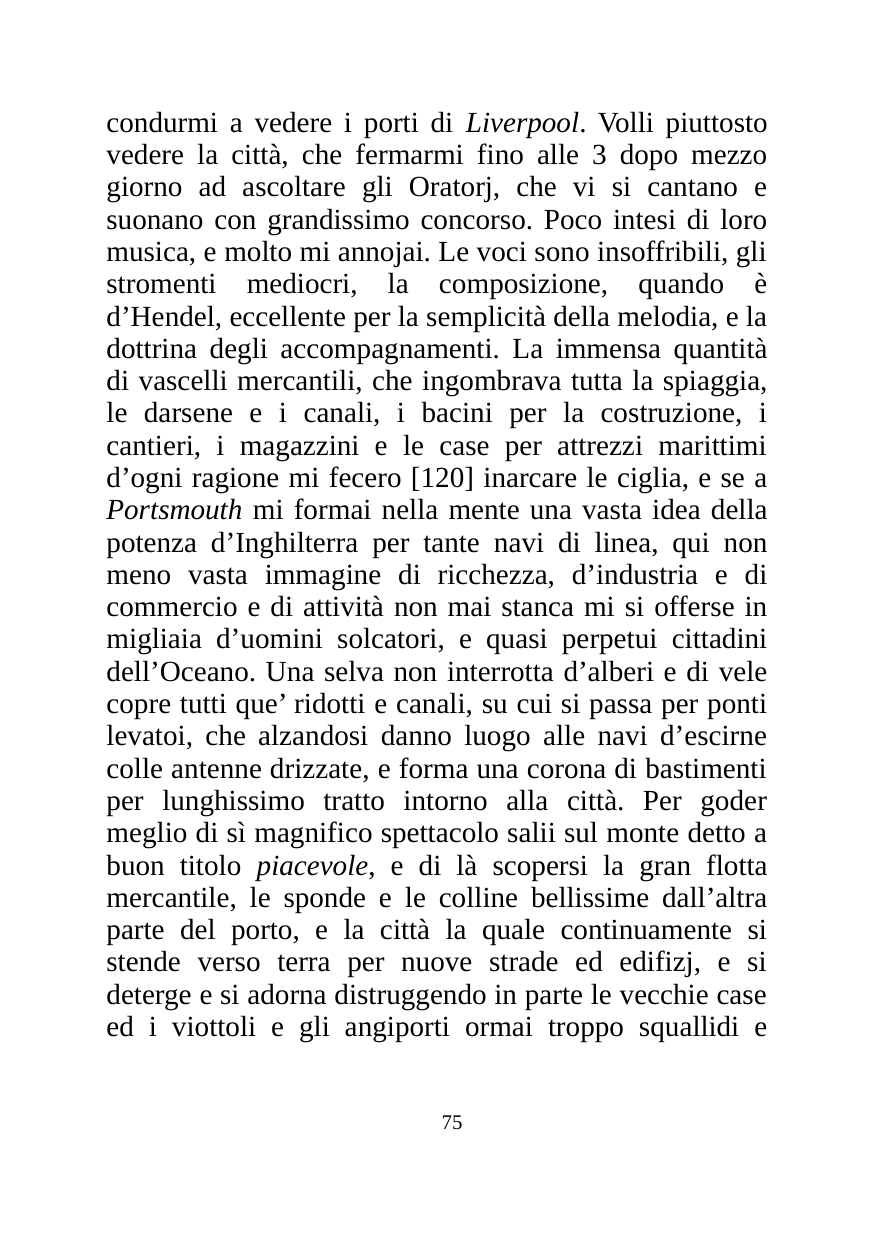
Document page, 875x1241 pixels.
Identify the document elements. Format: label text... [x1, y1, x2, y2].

text condurmi a vedere i porti di Liverpool. Volli piuttosto vedere la città, che fermarmi fino alle 3 dopo mezzo giorno ad ascoltare gli Oratorj, che vi si cantano e suonano con grandissimo concorso. Poco intesi di loro musica, e molto mi annojai. Le voci sono insoffribili, gli stromenti mediocri, la composizione, quando è d’Hendel, eccellente per la semplicità della melodia, e la dottrina degli accompagnamenti. La immensa quantità di vascelli mercantili, che ingombrava tutta la spiaggia, le darsene e i canali, i bacini per la costruzione, i cantieri, i magazzini e le case per attrezzi marittimi d’ogni ragione mi fecero [120] inarcare le ciglia, e se a Portsmouth mi formai nella mente una vasta idea della potenza d’Inghilterra per tante navi di linea, qui non meno vasta immagine di ricchezza, d’industria e di commercio e di attività non mai stanca mi si offerse in migliaia d’uomini solcatori, e quasi perpetui cittadini dell’Oceano. Una selva non interrotta d’alberi e di vele copre tutti que’ ridotti e canali, su cui si passa per ponti levatoi, che alzandosi danno luogo alle navi d’escirne colle antenne drizzate, e forma una corona di bastimenti per lunghissimo tratto intorno alla città. Per goder meglio di sì magnifico spettacolo salii sul monte detto a buon titolo piacevole, e di là scopersi la gran flotta mercantile, le sponde e le colline bellissime dall’altra parte del porto, e la città la quale continuamente si stende verso terra per nuove strade ed edifizj, e si deterge e si adorna distruggendo in parte le vecchie case ed i viottoli e gli angiporti ormai troppo squallidi e [106, 106, 768, 1043]
